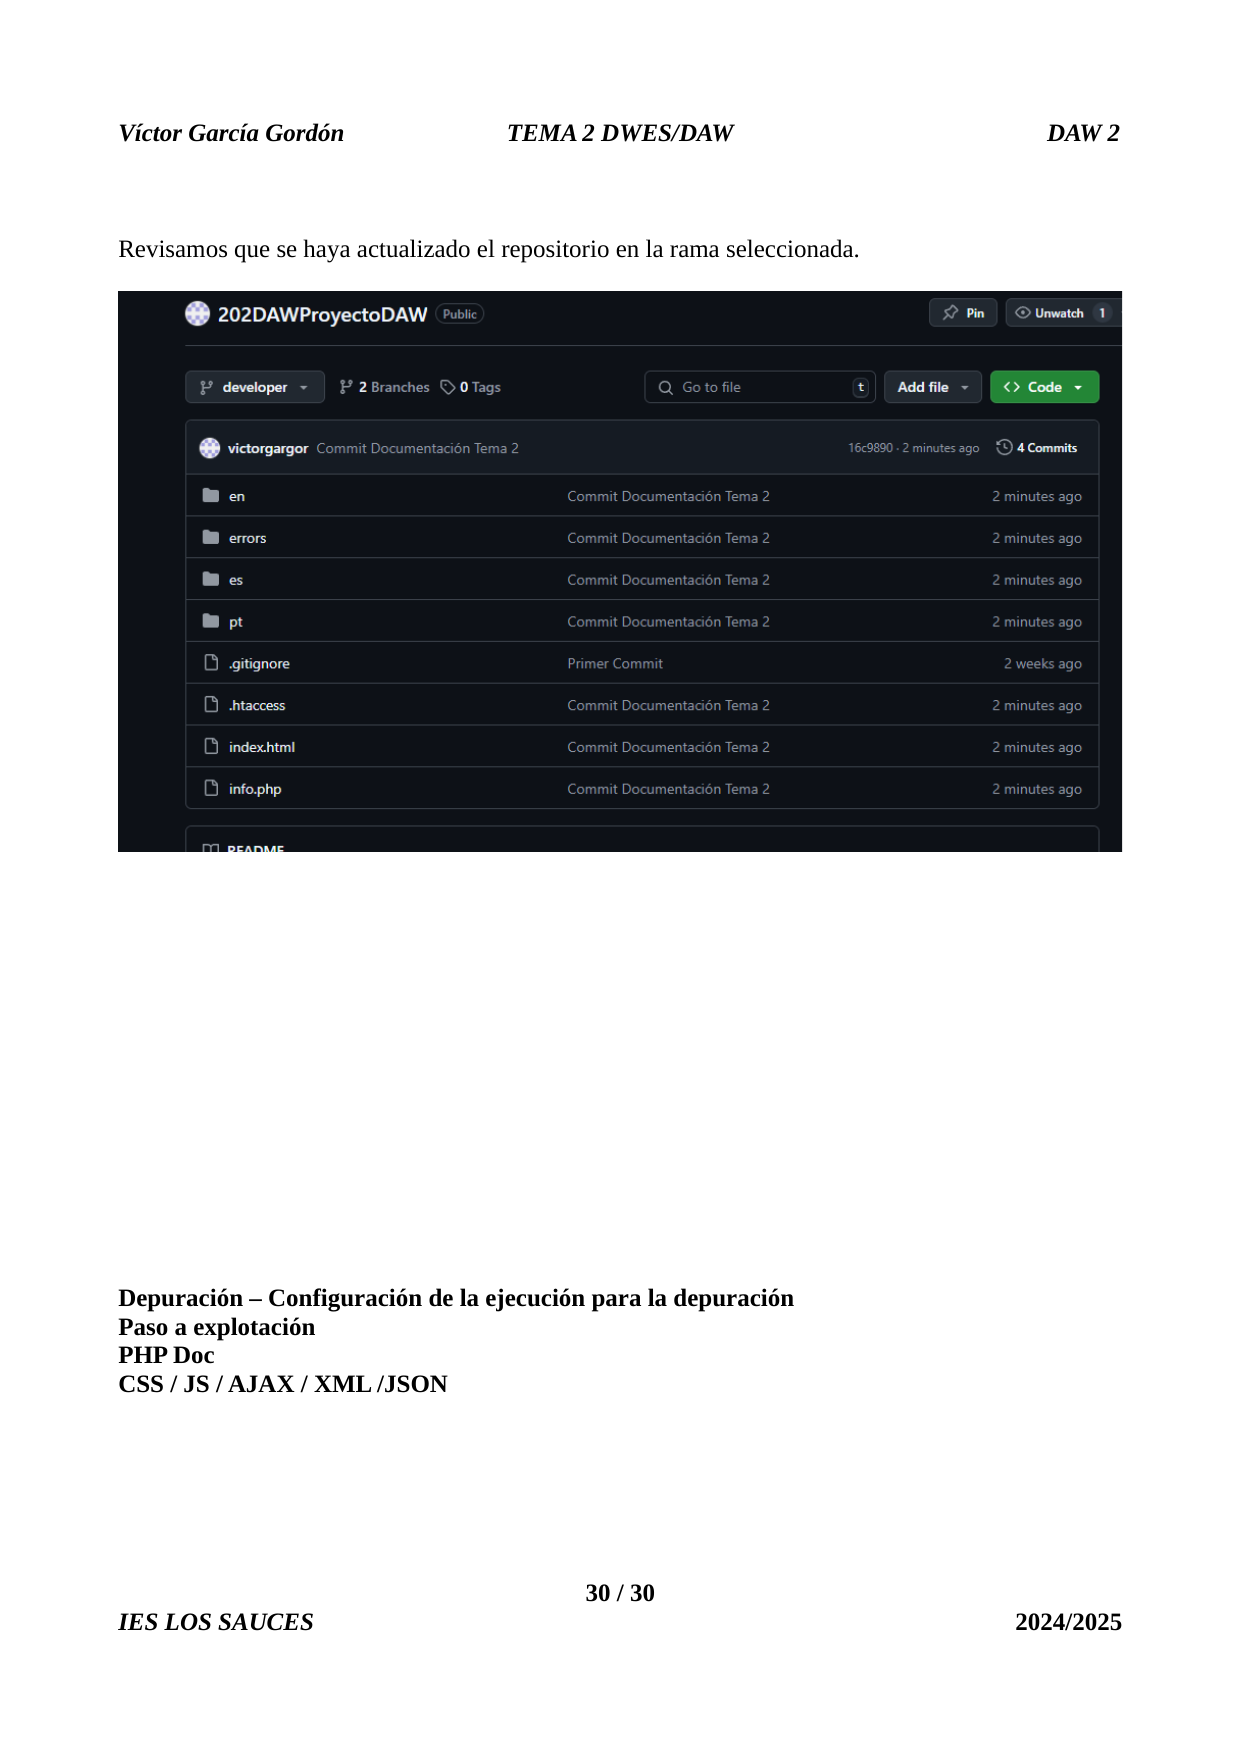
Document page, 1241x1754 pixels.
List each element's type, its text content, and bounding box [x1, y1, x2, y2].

text CSS / JS / AJAX / XML /JSON [118, 1369, 1122, 1398]
text Depuración – Configuración de la ejecución para la depuración [118, 1283, 1122, 1312]
text PHP Doc [118, 1341, 1122, 1369]
text Paso a explotación [118, 1312, 1122, 1341]
text Revisamos que se haya actualizado el repositorio en la rama seleccionada. [118, 234, 1122, 263]
picture [118, 291, 1123, 852]
